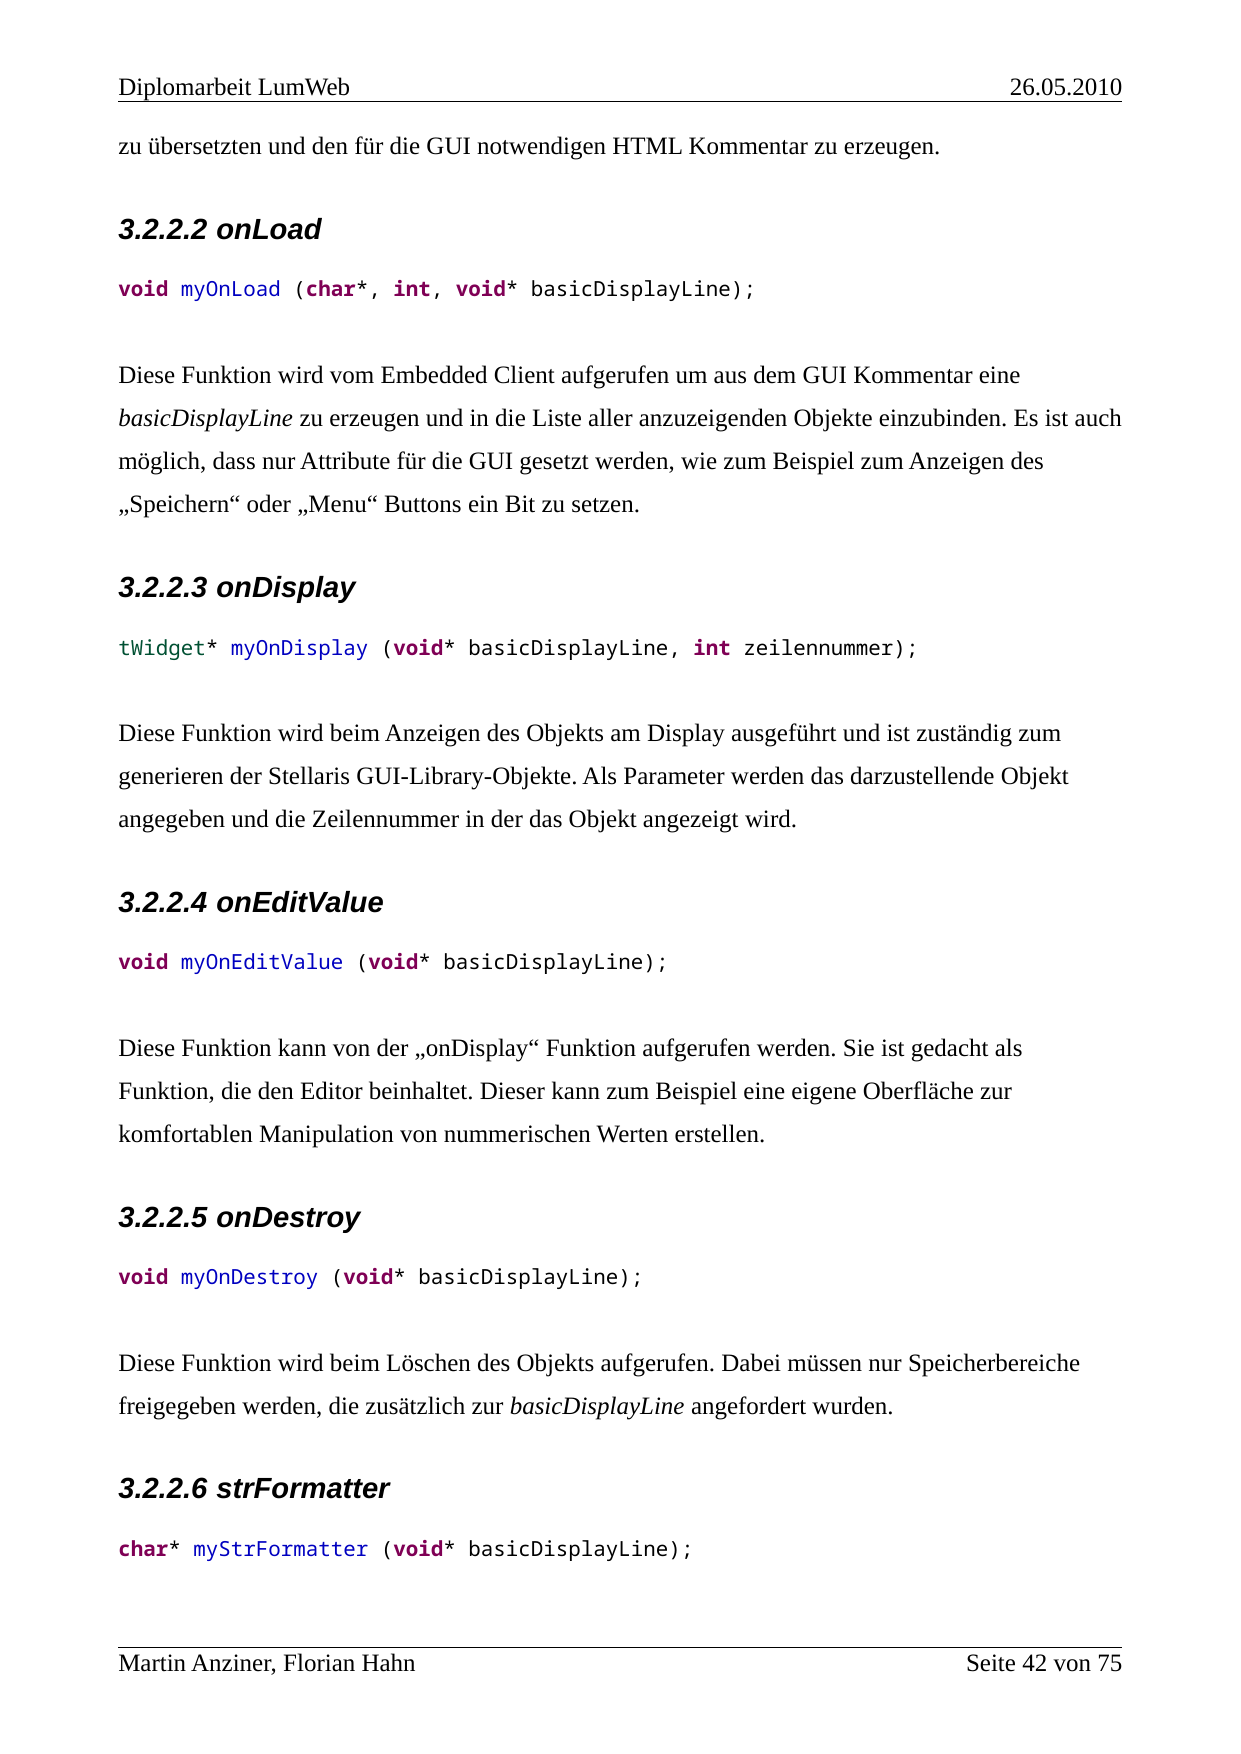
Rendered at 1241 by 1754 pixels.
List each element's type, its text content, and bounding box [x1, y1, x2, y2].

subtitle strFormatter [118, 1471, 1122, 1505]
subtitle onEditValue [118, 885, 1122, 918]
text char* myStrFormatter (void* basicDisplayLine); [118, 1534, 1122, 1563]
text Diese Funktion wird beim Löschen des Objekts aufgerufen. Dabei müssen nur Speicherbereiche freigegeben werden, die zusätzlich zur basicDisplayLine angefordert wurden. [118, 1348, 1122, 1419]
text tWidget* myOnDisplay (void* basicDisplayLine, int zeilennummer); [118, 633, 1122, 661]
subtitle onDestroy [118, 1199, 1122, 1233]
text void myOnEditValue (void* basicDisplayLine); [118, 947, 1122, 976]
text Diese Funktion wird beim Anzeigen des Objekts am Display ausgeführt und ist zuständig zum generieren der Stellaris GUI-Library-Objekte. Als Parameter werden das darzustellende Objekt angegeben und die Zeilennummer in der das Objekt angezeigt wird. [118, 718, 1122, 833]
subtitle onLoad [118, 212, 1122, 245]
text void myOnDestroy (void* basicDisplayLine); [118, 1262, 1122, 1291]
text Diese Funktion wird vom Embedded Client aufgerufen um aus dem GUI Kommentar eine basicDisplayLine zu erzeugen und in die Liste aller anzuzeigenden Objekte einzubinden. Es ist auch möglich, dass nur Attribute für die GUI gesetzt werden, wie zum Beispiel zum Anzeigen des „Speichern“ oder „Menu“ Buttons ein Bit zu setzen. [118, 360, 1122, 518]
text void myOnLoad (char*, int, void* basicDisplayLine); [118, 274, 1122, 303]
text Diese Funktion kann von der „onDisplay“ Funktion aufgerufen werden. Sie ist gedacht als Funktion, die den Editor beinhaltet. Dieser kann zum Beispiel eine eigene Oberfläche zur komfortablen Manipulation von nummerischen Werten erstellen. [118, 1033, 1122, 1148]
text zu übersetzten und den für die GUI notwendigen HTML Kommentar zu erzeugen. [118, 131, 1122, 160]
subtitle onDisplay [118, 570, 1122, 603]
